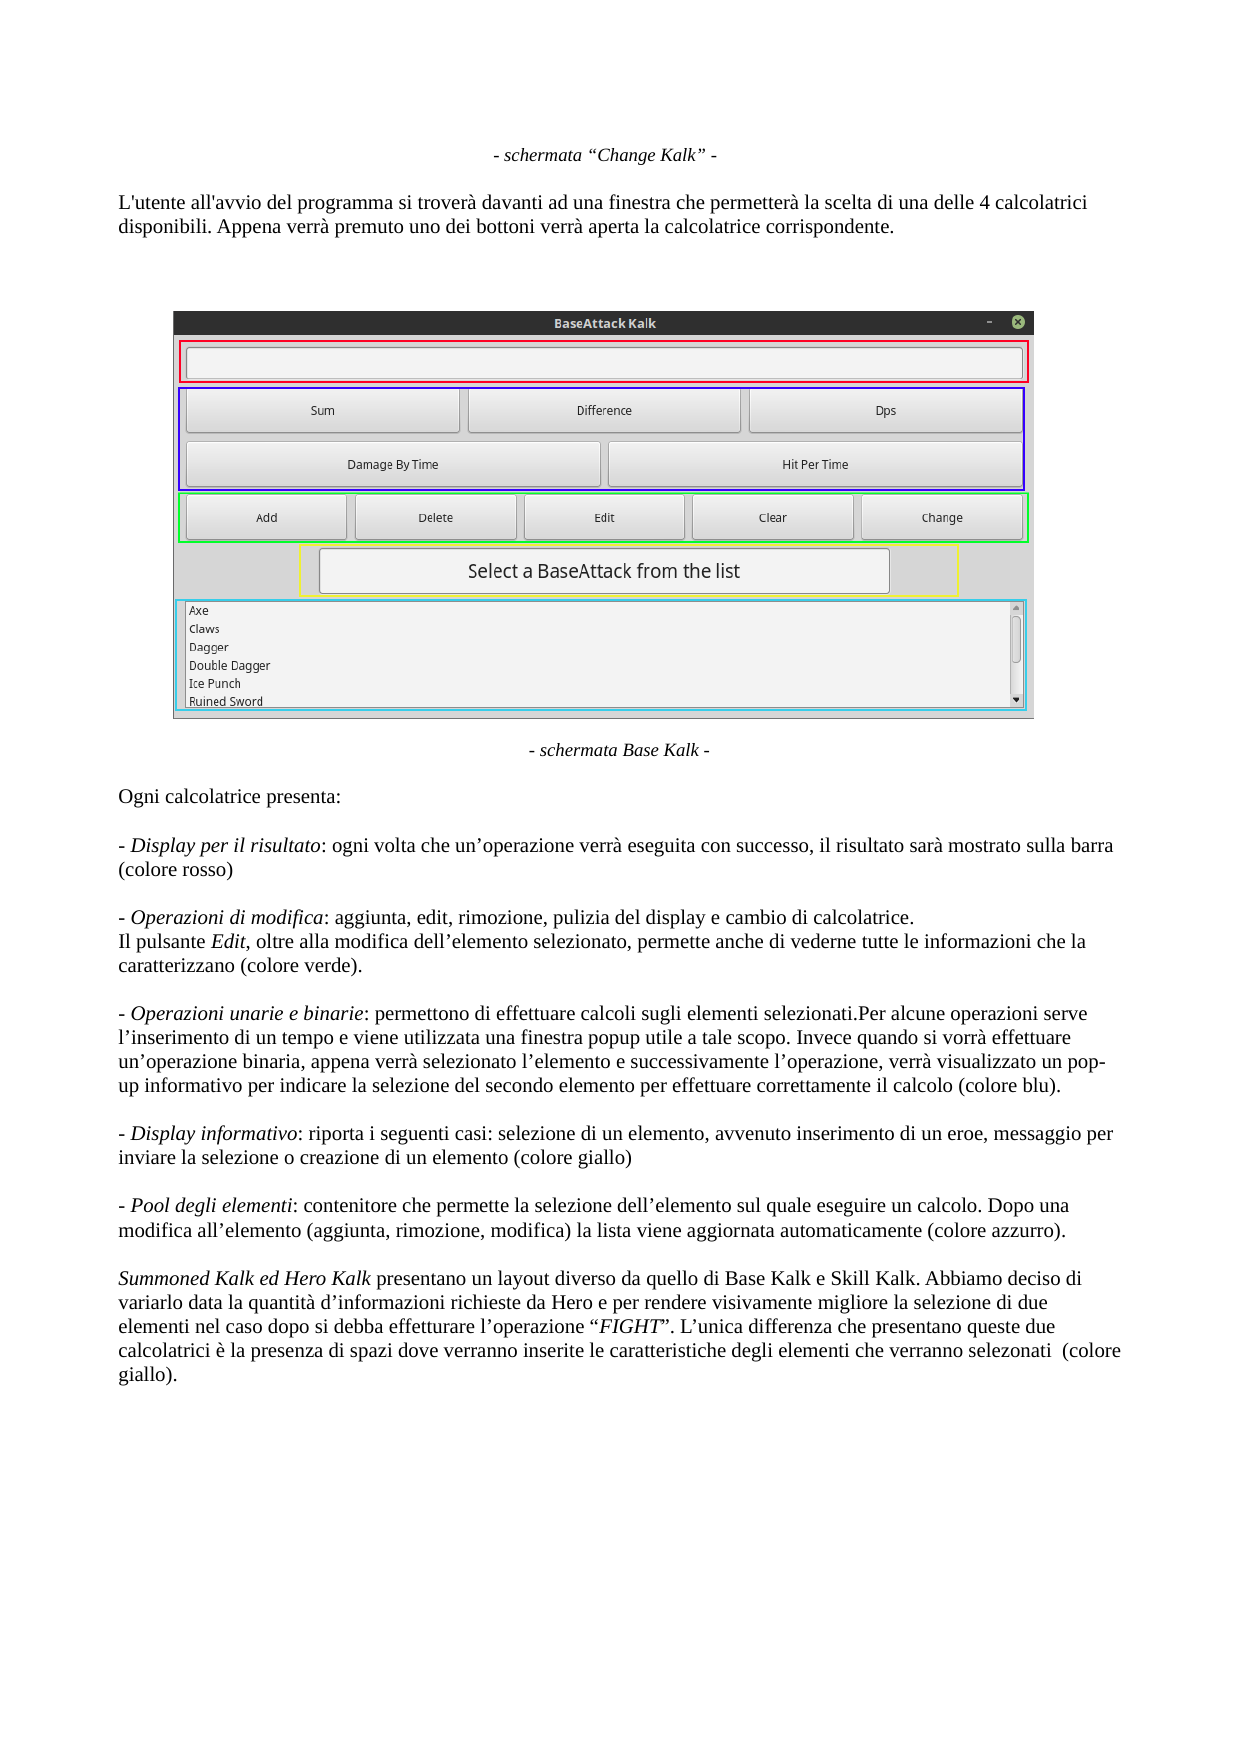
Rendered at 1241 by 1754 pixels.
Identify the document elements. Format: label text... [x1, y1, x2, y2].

text L'utente all'avvio del programma si troverà davanti ad una finestra che permetterà la scelta di una delle 4 calcolatrici disponibili. Appena verrà premuto uno dei bottoni verrà aperta la calcolatrice corrispondente. [118, 190, 1122, 238]
text - schermata “Change Kalk” - [118, 142, 1122, 166]
text - Display per il risultato: ogni volta che un’operazione verrà eseguita con successo, il risultato sarà mostrato sulla barra (colore rosso) [118, 832, 1122, 881]
text - Pool degli elementi: contenitore che permette la selezione dell’elemento sul quale eseguire un calcolo. Dopo una modifica all’elemento (aggiunta, rimozione, modifica) la lista viene aggiornata automaticamente (colore azzurro). [118, 1193, 1122, 1242]
text Summoned Kalk ed Hero Kalk presentano un layout diverso da quello di Base Kalk e Skill Kalk. Abbiamo deciso di variarlo data la quantità d’informazioni richieste da Hero e per rendere visivamente migliore la selezione di due elementi nel caso dopo si debba effetturare l’operazione “FIGHT”. L’unica differenza che presentano queste due calcolatrici è la presenza di spazi dove verranno inserite le caratteristiche degli elementi che verranno selezonati (colore giallo). [118, 1266, 1122, 1386]
text - Display informativo: riporta i seguenti casi: selezione di un elemento, avvenuto inserimento di un eroe, messaggio per inviare la selezione o creazione di un elemento (colore giallo) [118, 1121, 1122, 1169]
picture [173, 311, 1034, 719]
text Ogni calcolatrice presenta: [118, 784, 1122, 808]
text - schermata Base Kalk - [118, 739, 1122, 760]
text - Operazioni di modifica: aggiunta, edit, rimozione, pulizia del display e cambio di calcolatrice. Il pulsante Edit, oltre alla modifica dell’elemento selezionato, permette anche di vederne tutte le informazioni che la caratterizzano (colore verde). [118, 905, 1122, 977]
text - Operazioni unarie e binarie: permettono di effettuare calcoli sugli elementi selezionati.Per alcune operazioni serve l’inserimento di un tempo e viene utilizzata una finestra popup utile a tale scopo. Invece quando si vorrà effettuare un’operazione binaria, appena verrà selezionato l’elemento e successivamente l’operazione, verrà visualizzato un pop-up informativo per indicare la selezione del secondo elemento per effettuare correttamente il calcolo (colore blu). [118, 1001, 1122, 1097]
